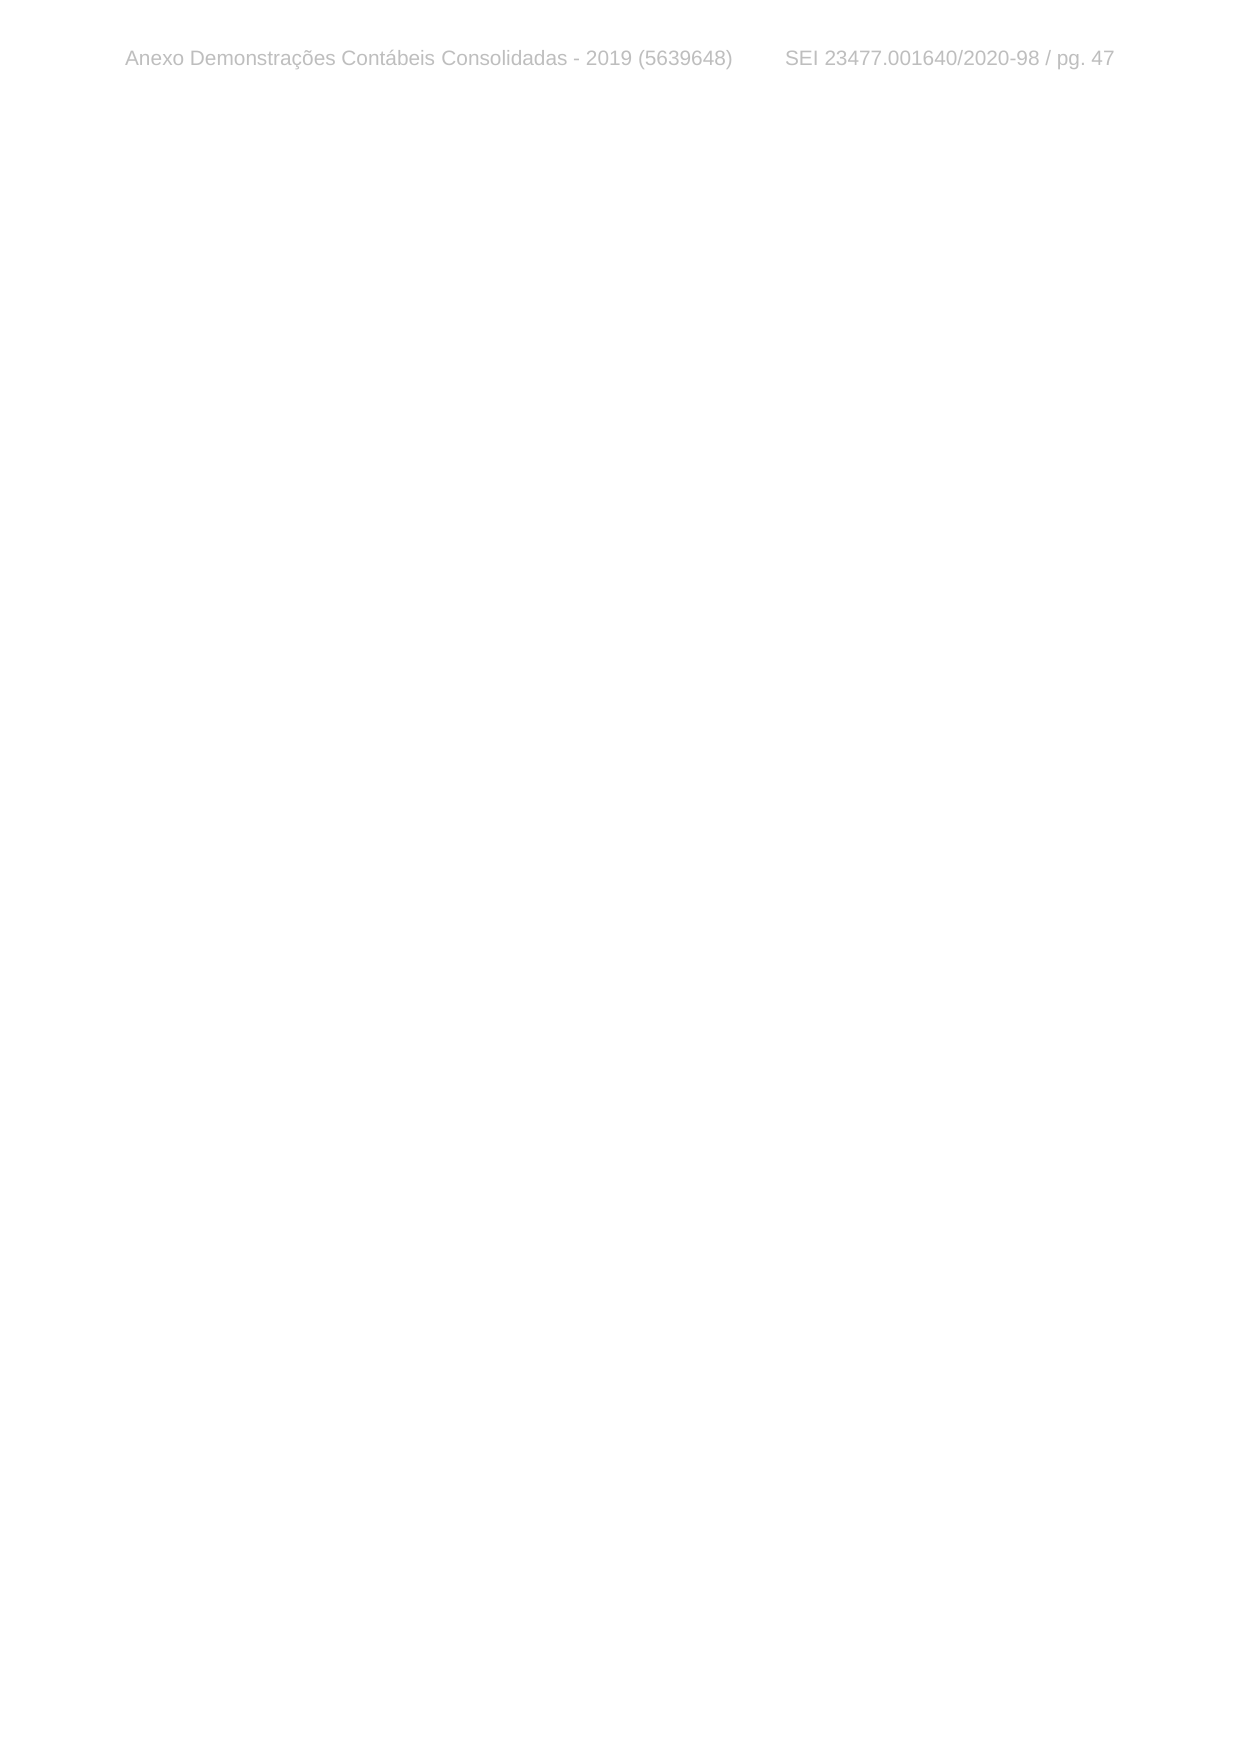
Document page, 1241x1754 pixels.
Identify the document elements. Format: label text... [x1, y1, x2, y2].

text Anexo Demonstrações Contábeis Consolidadas - 2019 (5639648) SEI 23477.001640/2020-98 / pg. 47 [125, 46, 1154, 70]
